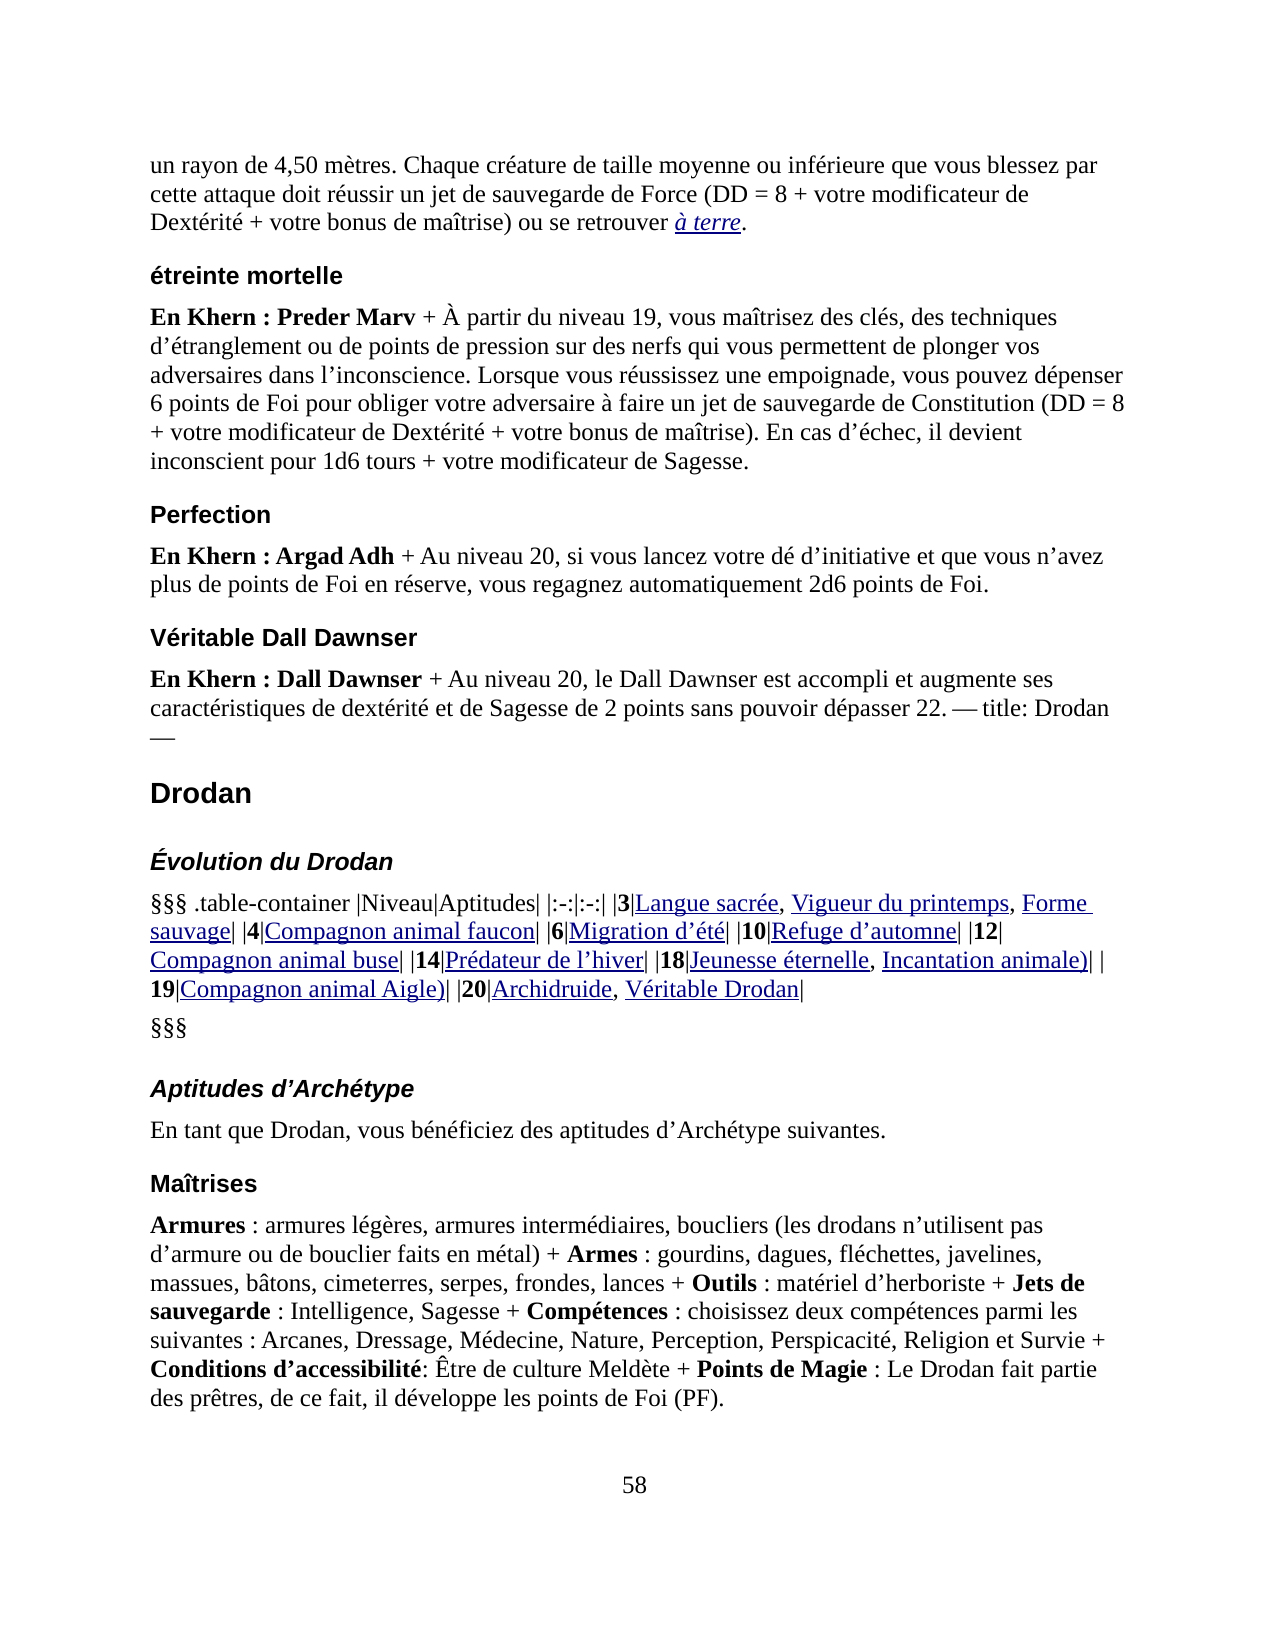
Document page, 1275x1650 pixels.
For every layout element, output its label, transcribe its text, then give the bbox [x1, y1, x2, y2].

subtitle Évolution du Drodan [150, 847, 1125, 875]
subtitle Maîtrises [150, 1169, 1125, 1198]
subtitle Aptitudes d’Archétype [150, 1074, 1125, 1103]
subtitle Perfection [150, 500, 1125, 528]
subtitle étreinte mortelle [150, 261, 1125, 290]
text §§§ [150, 1012, 1125, 1040]
text En Khern : Preder Marv + À partir du niveau 19, vous maîtrisez des clés, des techniques d’étranglement ou de points de pression sur des nerfs qui vous permettent de plonger vos adversaires dans l’inconscience. Lorsque vous réussissez une empoignade, vous pouvez dépenser 6 points de Foi pour obliger votre adversaire à faire un jet de sauvegarde de Constitution (DD = 8 + votre modificateur de Dextérité + votre bonus de maîtrise). En cas d’échec, il devient inconscient pour 1d6 tours + votre modificateur de Sagesse. [150, 302, 1125, 475]
text En tant que Drodan, vous bénéficiez des aptitudes d’Archétype suivantes. [150, 1115, 1125, 1144]
text Armures : armures légères, armures intermédiaires, boucliers (les drodans n’utilisent pas d’armure ou de bouclier faits en métal) + Armes : gourdins, dagues, fléchettes, javelines, massues, bâtons, cimeterres, serpes, frondes, lances + Outils : matériel d’herboriste + Jets de sauvegarde : Intelligence, Sagesse + Compétences : choisissez deux compétences parmi les suivantes : Arcanes, Dressage, Médecine, Nature, Perception, Perspicacité, Religion et Survie + Conditions d’accessibilité: Être de culture Meldète + Points de Magie : Le Drodan fait partie des prêtres, de ce fait, il développe les points de Foi (PF). [150, 1210, 1125, 1411]
subtitle Véritable Dall Dawnser [150, 623, 1125, 652]
text En Khern : Dall Dawnser + Au niveau 20, le Dall Dawnser est accompli et augmente ses caractéristiques de dextérité et de Sagesse de 2 points sans pouvoir dépasser 22. — title: Drodan — [150, 664, 1125, 751]
text §§§ .table-container |Niveau|Aptitudes| |:-:|:-:| |3|Langue sacrée, Vigueur du printemps, Forme sauvage| |4|Compagnon animal faucon| |6|Migration d’été| |10|Refuge d’automne| |12|Compagnon animal buse| |14|Prédateur de l’hiver| |18|Jeunesse éternelle, Incantation animale)| |19|Compagnon animal Aigle)| |20|Archidruide, Véritable Drodan| [150, 888, 1125, 1003]
subtitle Drodan [150, 776, 1125, 809]
text En Khern : Argad Adh + Au niveau 20, si vous lancez votre dé d’initiative et que vous n’avez plus de points de Foi en réserve, vous regagnez automatiquement 2d6 points de Foi. [150, 541, 1125, 598]
text un rayon de 4,50 mètres. Chaque créature de taille moyenne ou inférieure que vous blessez par cette attaque doit réussir un jet de sauvegarde de Force (DD = 8 + votre modificateur de Dextérité + votre bonus de maîtrise) ou se retrouver à terre. [150, 150, 1125, 236]
